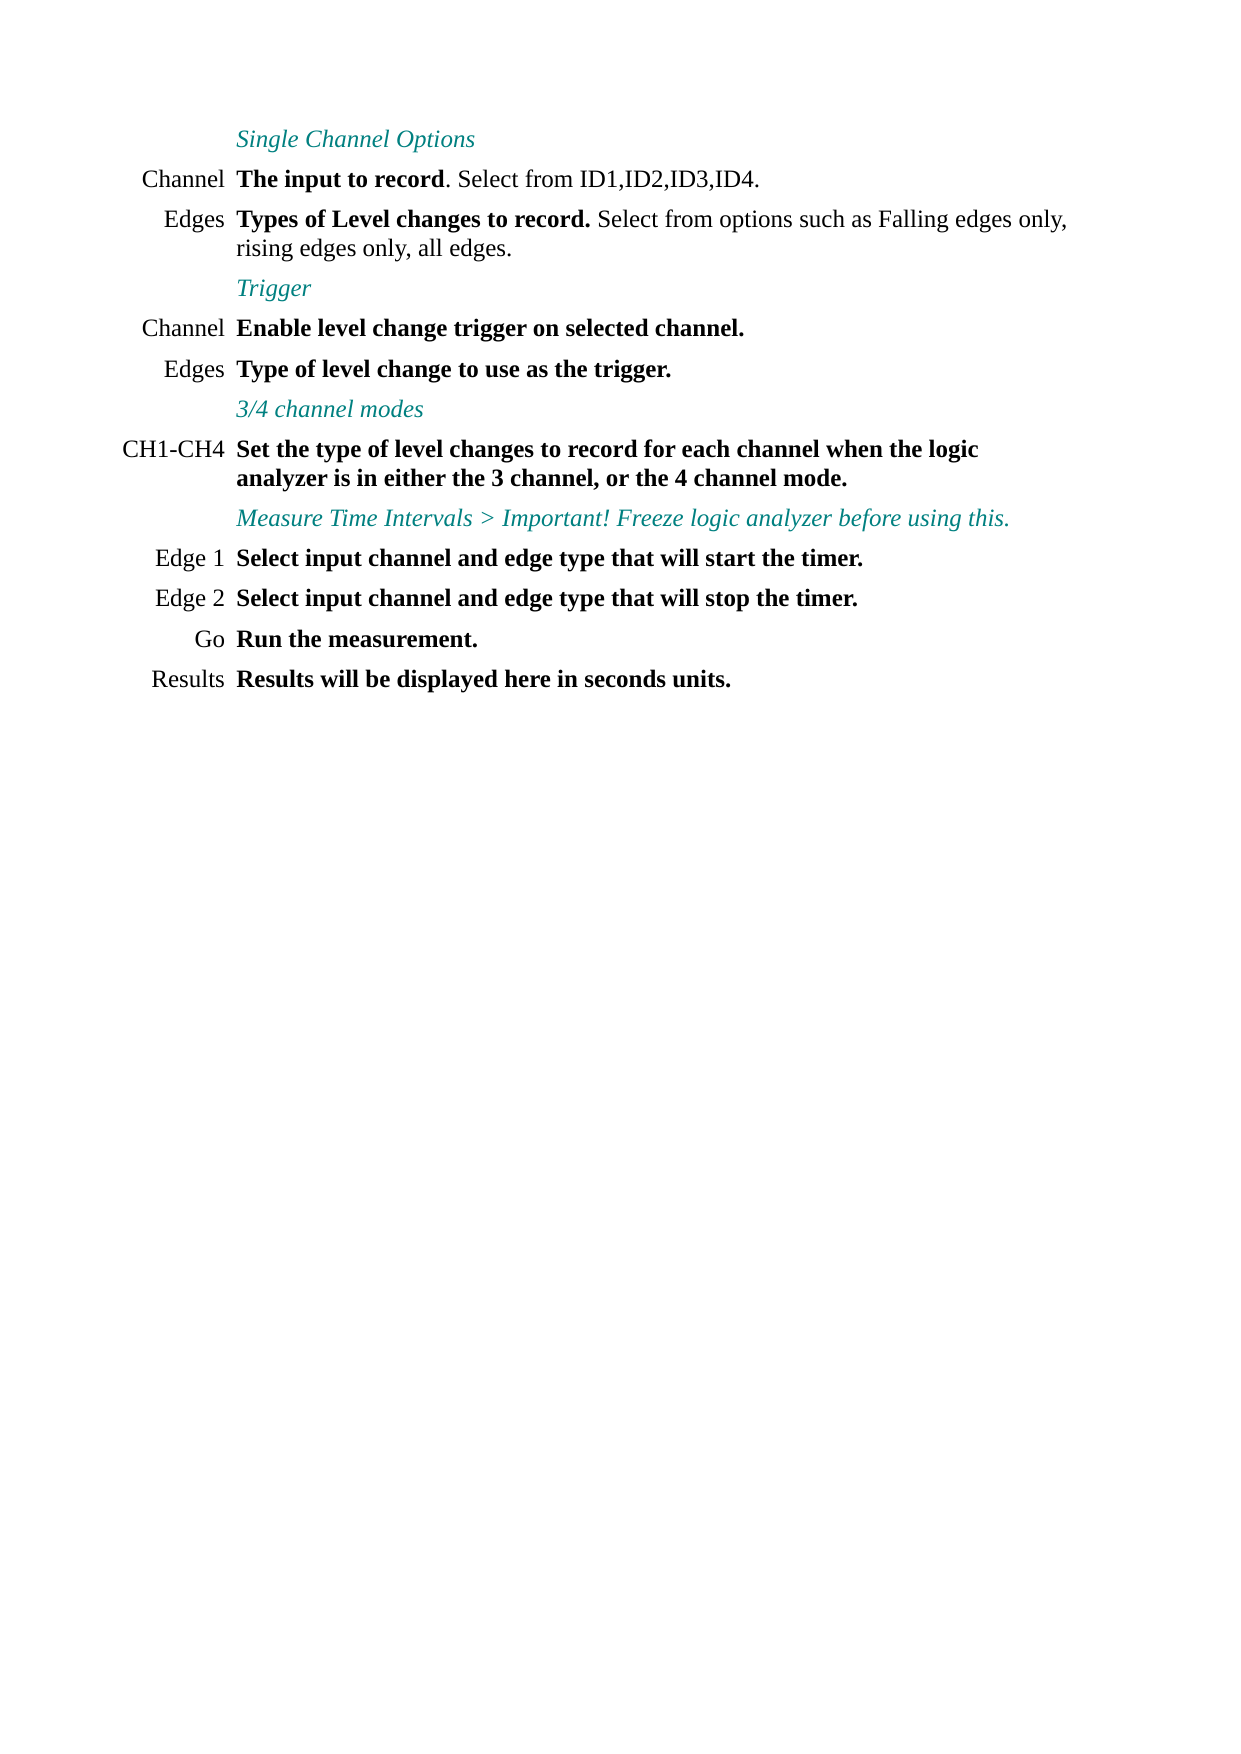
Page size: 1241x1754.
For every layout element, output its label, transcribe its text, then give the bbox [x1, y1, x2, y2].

table_cell Set the type of level changes to record for each channel when the logic analyzer is in either the 3 channel, or the 4 channel mode. [231, 428, 1181, 497]
table_cell [59, 388, 231, 428]
table_cell Enable level change trigger on selected channel. [231, 308, 1181, 348]
table_cell CH1-CH4 [59, 428, 231, 497]
table_cell Types of Level changes to record. Select from options such as Falling edges only, rising edges only, all edges. [231, 199, 1181, 267]
table_cell Select input channel and edge type that will start the timer. [231, 538, 1181, 578]
table_cell Edge 1 [59, 538, 231, 578]
table_cell [59, 268, 231, 308]
table_cell Edge 2 [59, 578, 231, 618]
table_cell 3/4 channel modes [231, 388, 1181, 428]
table_cell The input to record. Select from ID1,ID2,ID3,ID4. [231, 158, 1181, 198]
table_header [59, 118, 231, 158]
table_cell Measure Time Intervals > Important! Freeze logic analyzer before using this. [231, 497, 1181, 537]
table_cell Run the measurement. [231, 618, 1181, 658]
table_header Single Channel Options [231, 118, 1181, 158]
table_cell Select input channel and edge type that will stop the timer. [231, 578, 1181, 618]
table_cell Trigger [231, 268, 1181, 308]
table_cell Results will be displayed here in seconds units. [231, 658, 1181, 698]
table_cell Results [59, 658, 231, 698]
table_cell Edges [59, 199, 231, 267]
table_cell [59, 497, 231, 537]
table_cell Channel [59, 158, 231, 198]
table_cell Type of level change to use as the trigger. [231, 348, 1181, 388]
table_cell Edges [59, 348, 231, 388]
table_cell Channel [59, 308, 231, 348]
table_cell Go [59, 618, 231, 658]
